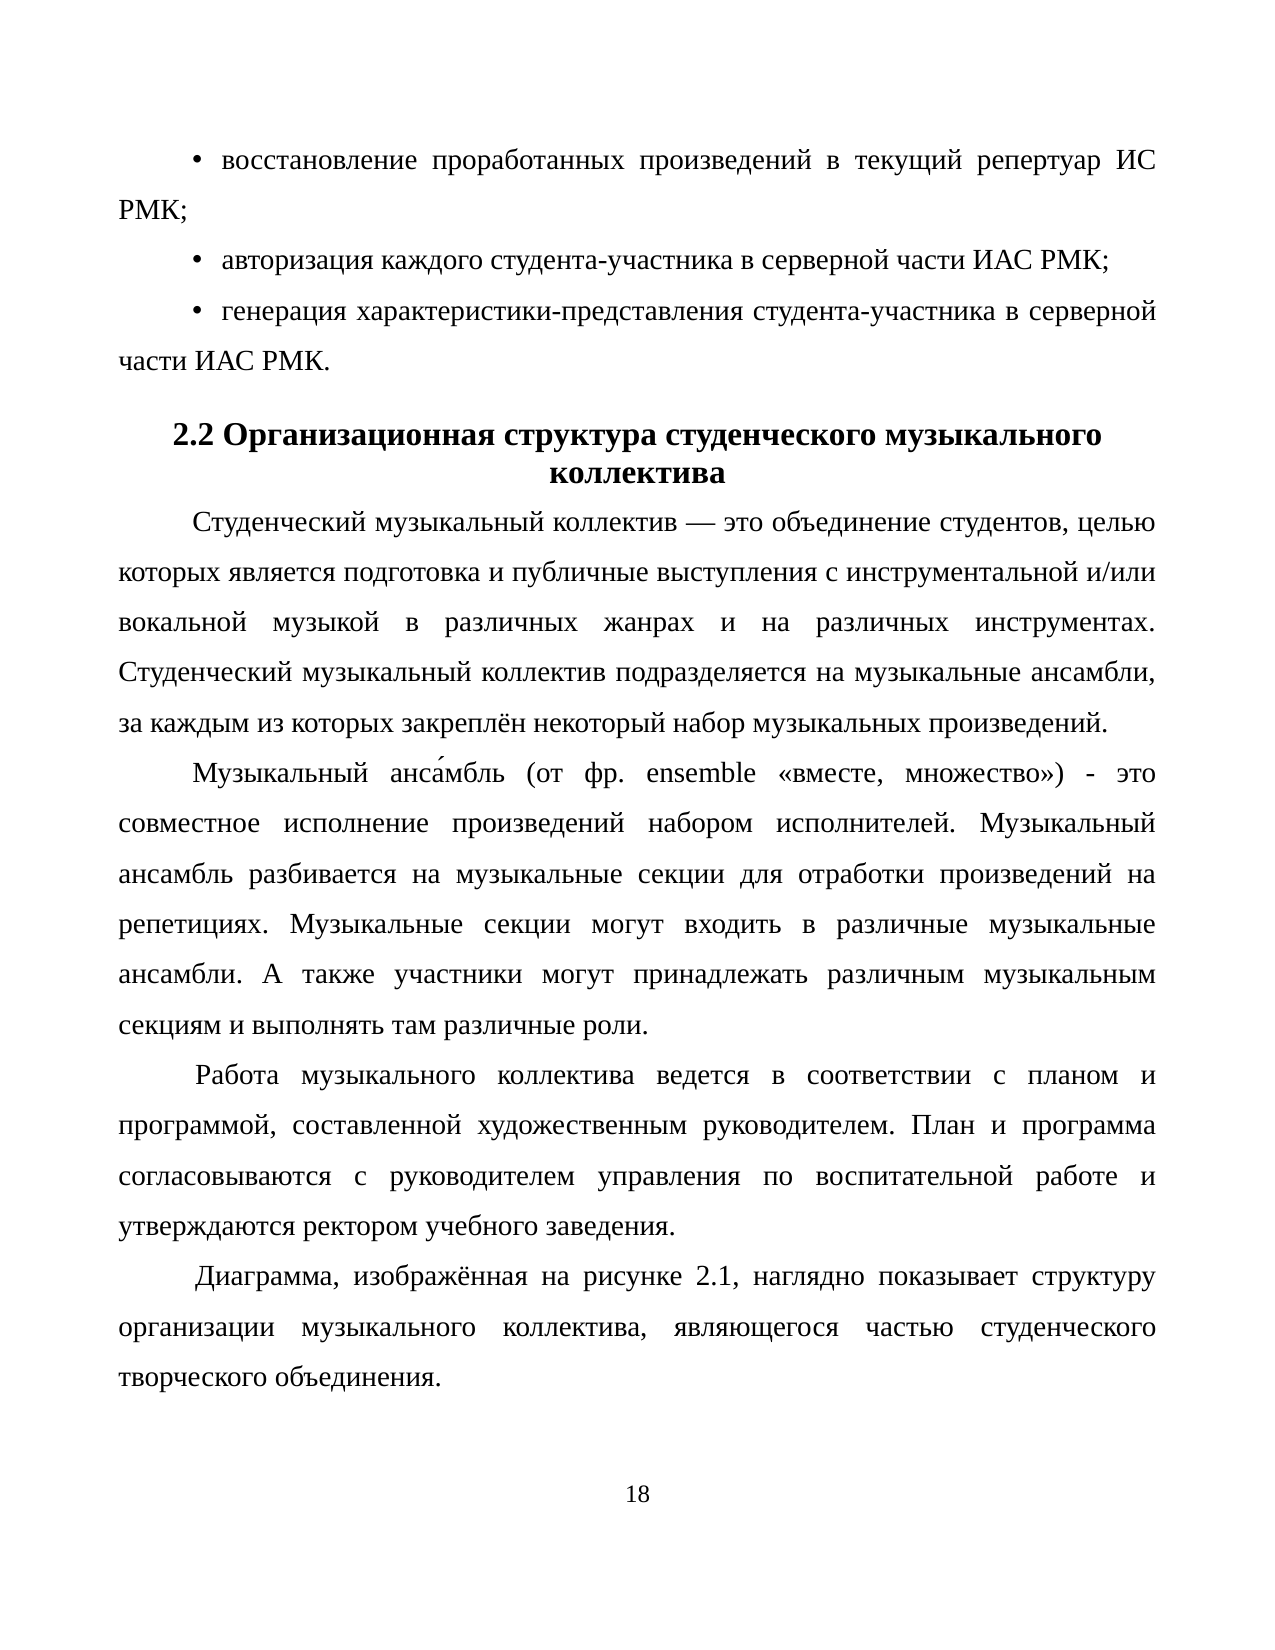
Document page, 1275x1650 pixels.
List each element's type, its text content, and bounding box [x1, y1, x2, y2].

list генерация характеристики-представления студента-участника в серверной части ИАС РМК. [118, 293, 1157, 377]
text Работа музыкального коллектива ведется в соответствии с планом и программой, составленной художественным руководителем. План и программа согласовываются с руководителем управления по воспитательной работе и утверждаются ректором учебного заведения. [118, 1057, 1157, 1242]
text Студенческий музыкальный коллектив — это объединение студентов, целью которых является подготовка и публичные выступления с инструментальной и/или вокальной музыкой в различных жанрах и на различных инструментах. Студенческий музыкальный коллектив подразделяется на музыкальные ансамбли, за каждым из которых закреплён некоторый набор музыкальных произведений. [118, 504, 1157, 738]
list авторизация каждого студента-участника в серверной части ИАС РМК; [118, 242, 1157, 276]
text Музыкальный анса́мбль (от фр. ensemble «вместе, множество») - это совместное исполнение произведений набором исполнителей. Музыкальный ансамбль разбивается на музыкальные секции для отработки произведений на репетициях. Музыкальные секции могут входить в различные музыкальные ансамбли. А также участники могут принадлежать различным музыкальным секциям и выполнять там различные роли. [118, 755, 1157, 1040]
subtitle 2.2 Организационная структура студенческого музыкального коллектива [118, 414, 1157, 491]
text Диаграмма, изображённая на рисунке 2.1, наглядно показывает структуру организации музыкального коллектива, являющегося частью студенческого творческого объединения. [118, 1258, 1157, 1392]
list восстановление проработанных произведений в текущий репертуар ИС РМК; [118, 142, 1157, 226]
